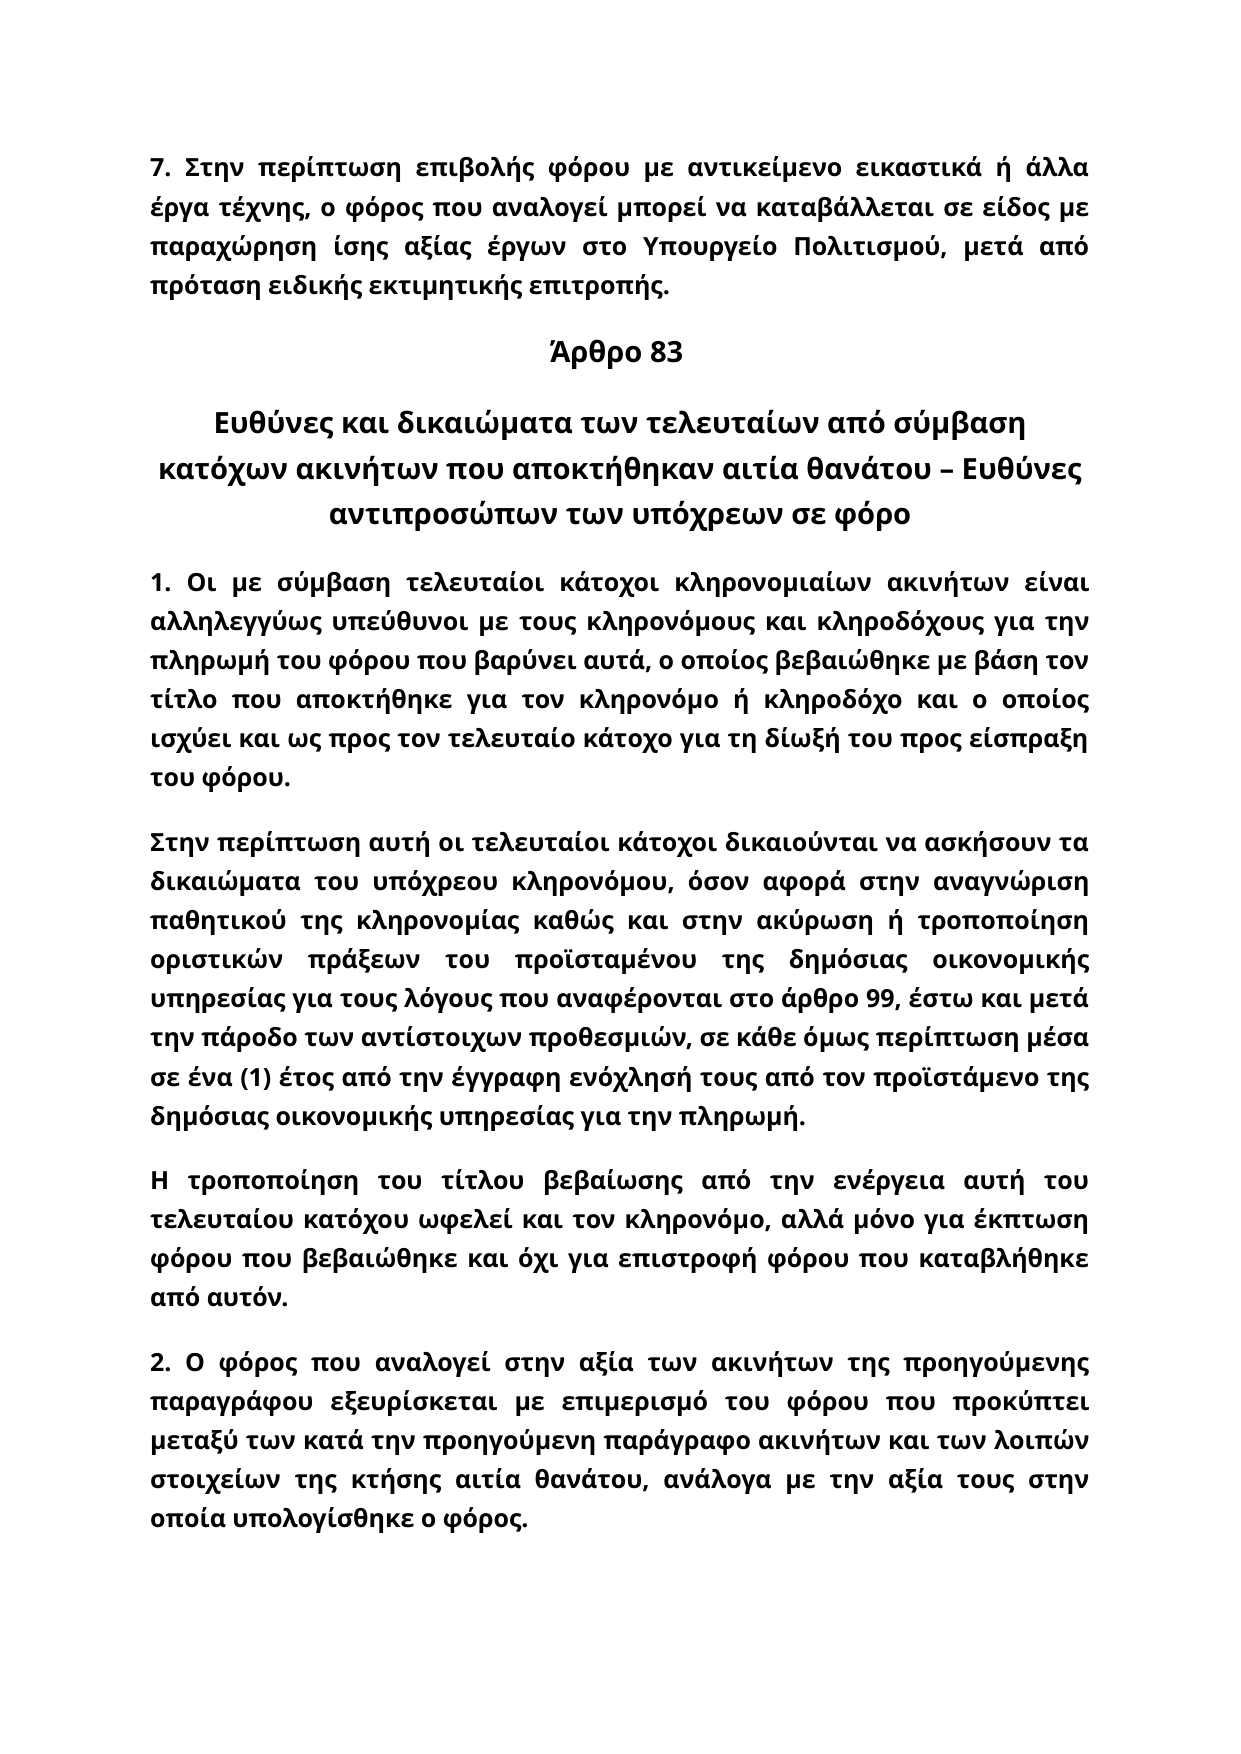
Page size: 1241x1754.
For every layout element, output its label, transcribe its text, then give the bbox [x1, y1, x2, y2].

text 1. Οι με σύμβαση τελευταίοι κάτοχοι κληρονομιαίων ακινήτων είναι αλληλεγγύως υπεύθυνοι με τους κληρονόμους και κληροδόχους για την πληρωμή του φόρου που βαρύνει αυτά, ο οποίος βεβαιώθηκε με βάση τον τίτλο που αποκτήθηκε για τον κληρονόμο ή κληροδόχο και ο οποίος ισχύει και ως προς τον τελευταίο κάτοχο για τη δίωξή του προς είσπραξη του φόρου. [150, 564, 1090, 794]
text Η τροποποίηση του τίτλου βεβαίωσης από την ενέργεια αυτή του τελευταίου κατόχου ωφελεί και τον κληρονόμο, αλλά μόνο για έκπτωση φόρου που βεβαιώθηκε και όχι για επιστροφή φόρου που καταβλήθηκε από αυτόν. [150, 1162, 1090, 1314]
text 2. Ο φόρος που αναλογεί στην αξία των ακινήτων της προηγούμενης παραγράφου εξευρίσκεται με επιμερισμό του φόρου που προκύπτει μεταξύ των κατά την προηγούμενη παράγραφο ακινήτων και των λοιπών στοιχείων της κτήσης αιτία θανάτου, ανάλογα με την αξία τους στην οποία υπολογίσθηκε ο φόρος. [150, 1344, 1090, 1535]
text Στην περίπτωση αυτή οι τελευταίοι κάτοχοι δικαιούνται να ασκήσουν τα δικαιώματα του υπόχρεου κληρονόμου, όσον αφορά στην αναγνώριση παθητικού της κληρονομίας καθώς και στην ακύρωση ή τροποποίηση οριστικών πράξεων του προϊσταμένου της δημόσιας οικονομικής υπηρεσίας για τους λόγους που αναφέρονται στο άρθρο 99, έστω και μετά την πάροδο των αντίστοιχων προθεσμιών, σε κάθε όμως περίπτωση μέσα σε ένα (1) έτος από την έγγραφη ενόχλησή τους από τον προϊστάμενο της δημόσιας οικονομικής υπηρεσίας για την πληρωμή. [150, 824, 1090, 1132]
text 7. Στην περίπτωση επιβολής φόρου με αντικείμενο εικαστικά ή άλλα έργα τέχνης, ο φόρος που αναλογεί μπορεί να καταβάλλεται σε είδος με παραχώρηση ίσης αξίας έργων στο Υπουργείο Πολιτισμού, μετά από πρόταση ειδικής εκτιμητικής επιτροπής. [150, 150, 1090, 302]
subtitle Ευθύνες και δικαιώματα των τελευταίων από σύμβαση κατόχων ακινήτων που αποκτήθηκαν αιτία θανάτου – Ευθύνες αντιπροσώπων των υπόχρεων σε φόρο [150, 402, 1090, 533]
subtitle Άρθρο 83 [150, 332, 1090, 371]
